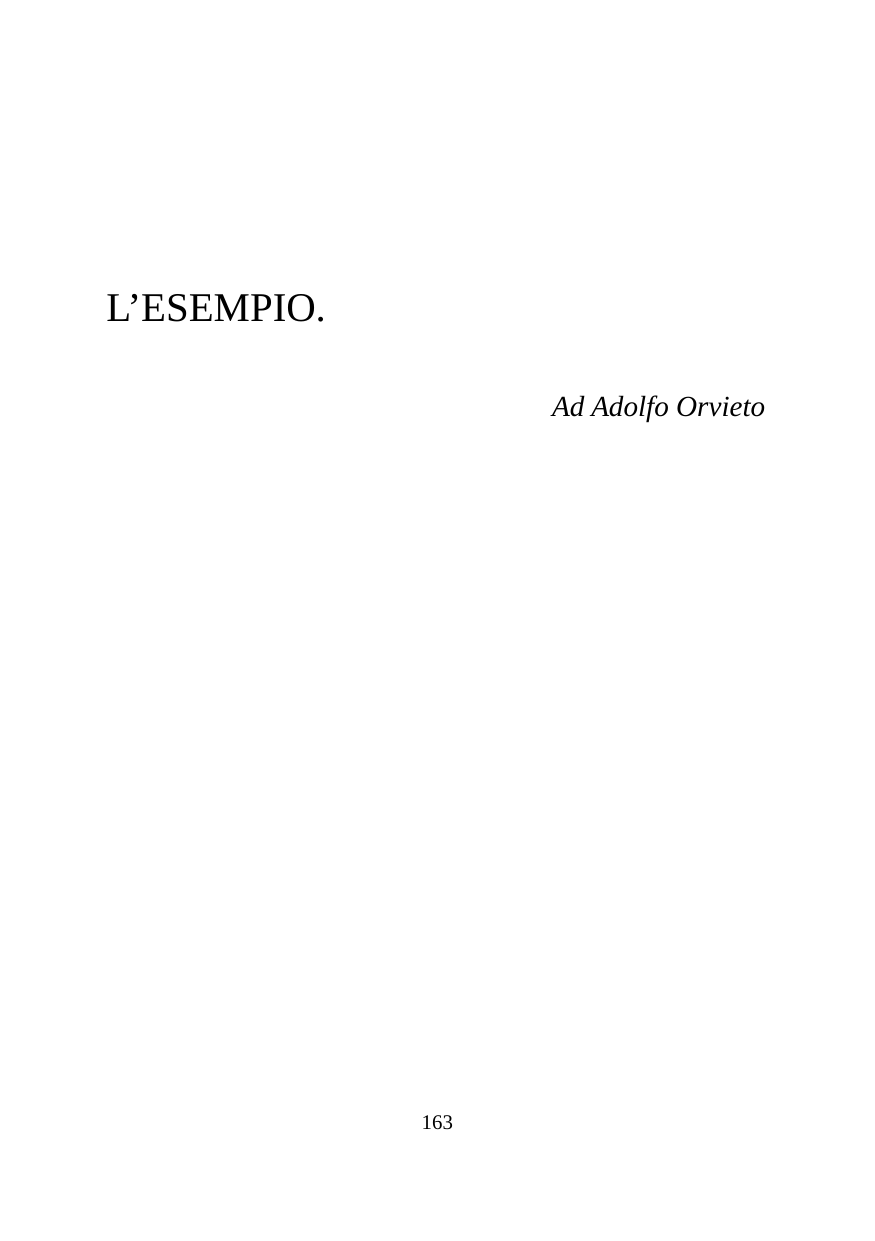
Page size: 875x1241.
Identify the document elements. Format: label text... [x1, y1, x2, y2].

text Ad Adolfo Orvieto [106, 389, 768, 423]
subtitle L’ESEMPIO. [106, 283, 768, 330]
